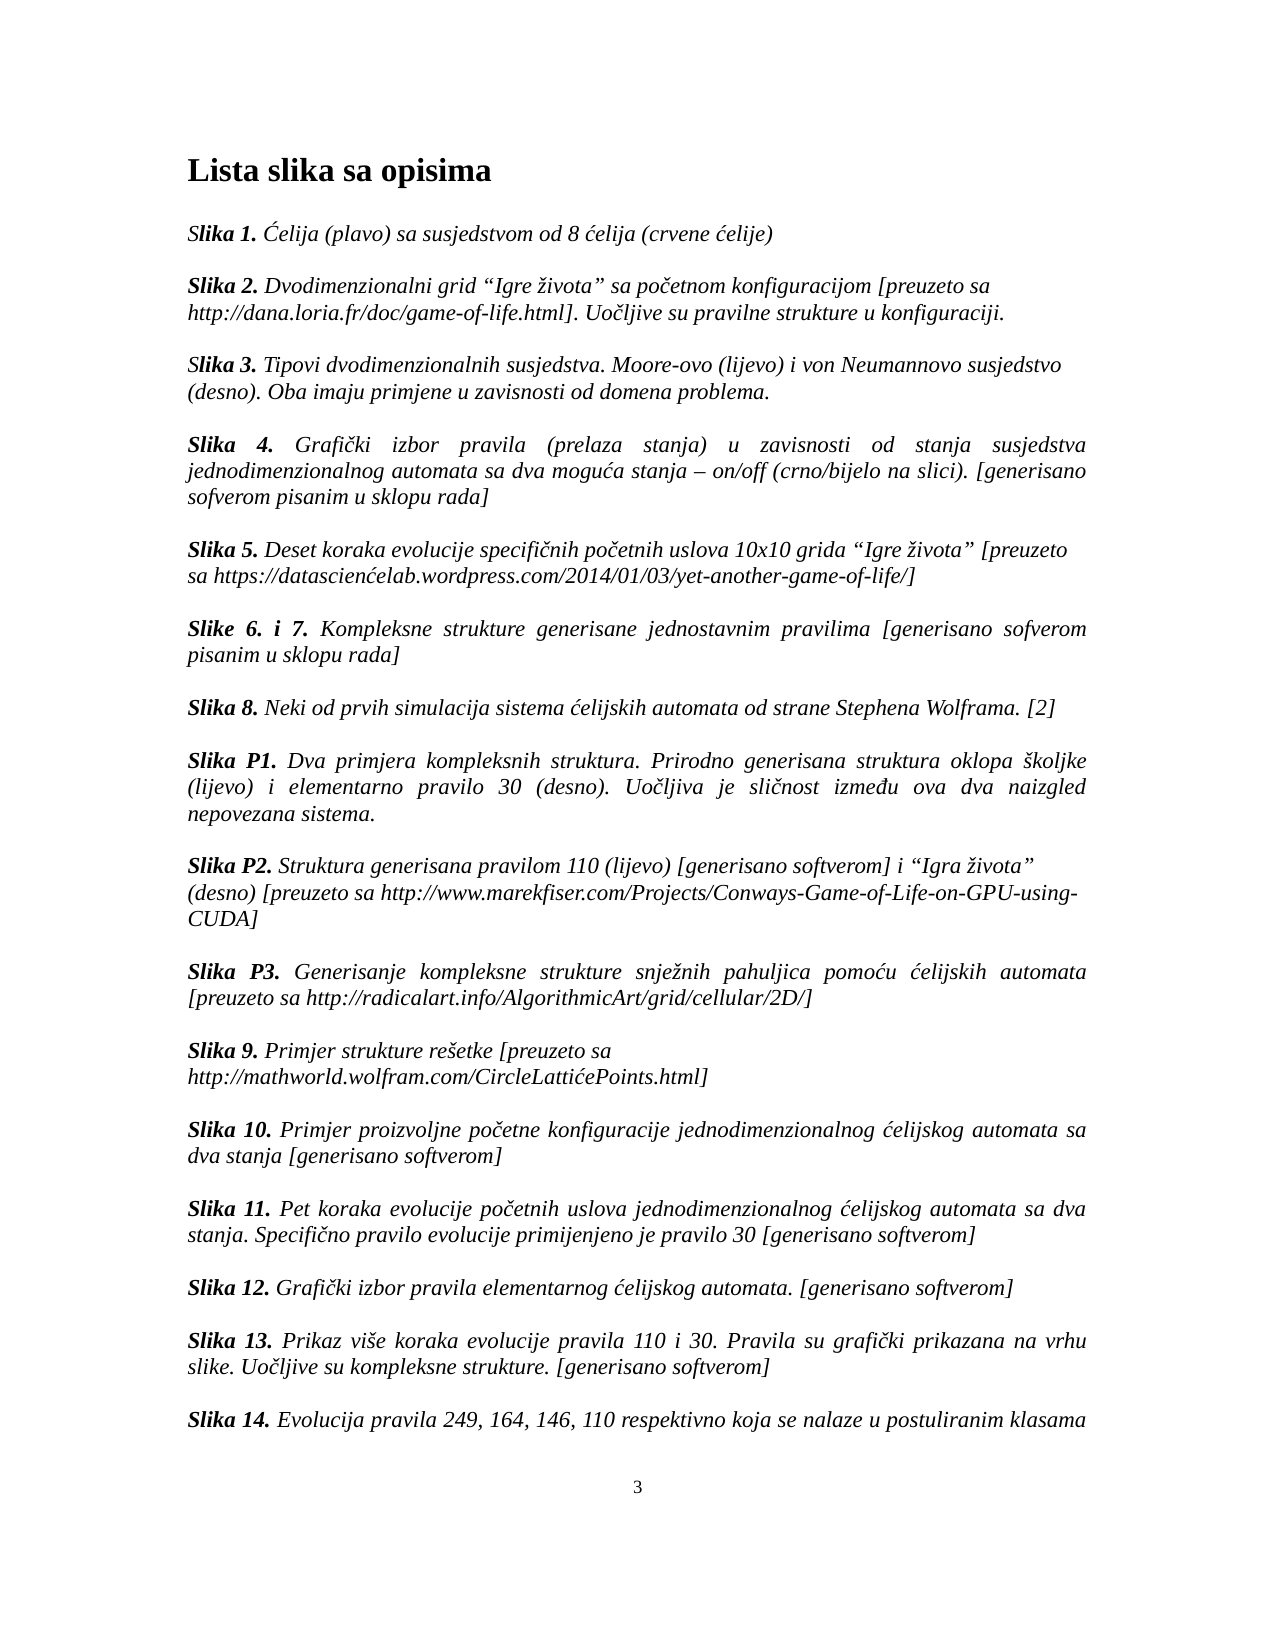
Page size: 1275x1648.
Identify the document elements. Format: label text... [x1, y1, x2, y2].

text Slika 4. Grafički izbor pravila (prelaza stanja) u zavisnosti od stanja susjedstva jednodimenzionalnog automata sa dva moguća stanja – on/off (crno/bijelo na slici). [generisano sofverom pisanim u sklopu rada] [187, 431, 1088, 510]
text Slika 5. Deset koraka evolucije specifičnih početnih uslova 10x10 grida “Igre života” [preuzeto sa https://datascienćelab.wordpress.com/2014/01/03/yet-another-game-of-life/] [187, 536, 1088, 589]
text Slika 13. Prikaz više koraka evolucije pravila 110 i 30. Pravila su grafički prikazana na vrhu slike. Uočljive su kompleksne strukture. [generisano softverom] [187, 1327, 1088, 1379]
text Slika P2. Struktura generisana pravilom 110 (lijevo) [generisano softverom] i “Igra života” (desno) [preuzeto sa http://www.marekfiser.com/Projects/Conways-Game-of-Life-on-GPU-using-CUDA] [187, 852, 1088, 931]
text Slika P3. Generisanje kompleksne strukture snježnih pahuljica pomoću ćelijskih automata [preuzeto sa http://radicalart.info/AlgorithmicArt/grid/cellular/2D/] [187, 958, 1088, 1010]
text Slika 2. Dvodimenzionalni grid “Igre života” sa početnom konfiguracijom [preuzeto sa http://dana.loria.fr/doc/game-of-life.html]. Uočljive su pravilne strukture u konfiguraciji. [187, 272, 1088, 325]
text Slike 6. i 7. Kompleksne strukture generisane jednostavnim pravilima [generisano sofverom pisanim u sklopu rada] [187, 615, 1088, 668]
text Slika 14. Evolucija pravila 249, 164, 146, 110 respektivno koja se nalaze u postuliranim klasama [187, 1406, 1088, 1432]
text Slika P1. Dva primjera kompleksnih struktura. Prirodno generisana struktura oklopa školjke (lijevo) i elementarno pravilo 30 (desno). Uočljiva je sličnost između ova dva naizgled nepovezana sistema. [187, 747, 1088, 826]
text Slika 3. Tipovi dvodimenzionalnih susjedstva. Moore-ovo (lijevo) i von Neumannovo susjedstvo (desno). Oba imaju primjene u zavisnosti od domena problema. [187, 352, 1088, 404]
text Slika 1. Ćelija (plavo) sa susjedstvom od 8 ćelija (crvene ćelije) [187, 220, 1088, 246]
text Slika 10. Primjer proizvoljne početne konfiguracije jednodimenzionalnog ćelijskog automata sa dva stanja [generisano softverom] [187, 1116, 1088, 1168]
text Slika 8. Neki od prvih simulacija sistema ćelijskih automata od strane Stephena Wolframa. [2] [187, 694, 1088, 721]
text Slika 11. Pet koraka evolucije početnih uslova jednodimenzionalnog ćelijskog automata sa dva stanja. Specifično pravilo evolucije primijenjeno je pravilo 30 [generisano softverom] [187, 1195, 1088, 1248]
text Slika 12. Grafički izbor pravila elementarnog ćelijskog automata. [generisano softverom] [187, 1274, 1088, 1300]
text Slika 9. Primjer strukture rešetke [preuzeto sa http://mathworld.wolfram.com/CircleLattićePoints.html] [187, 1037, 1088, 1089]
subtitle Lista slika sa opisima [187, 150, 1088, 188]
